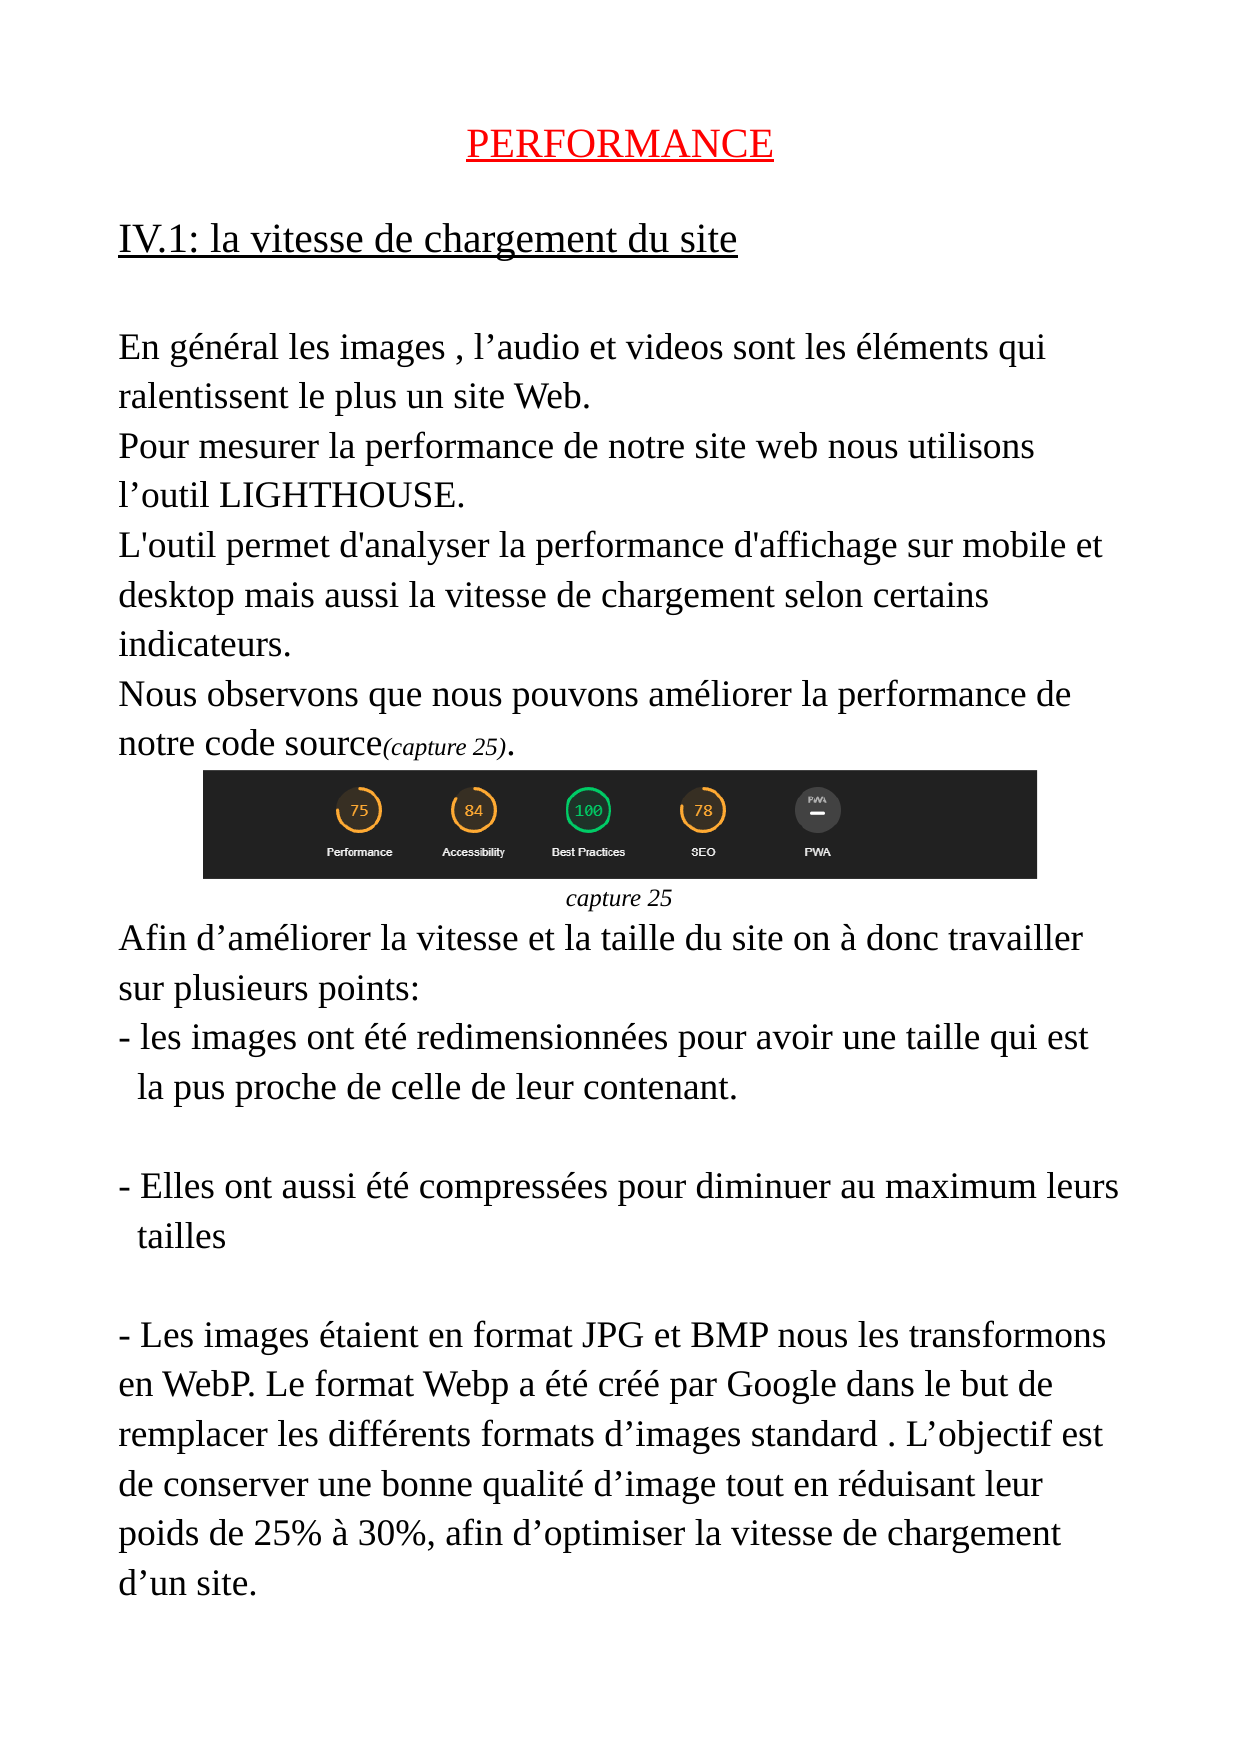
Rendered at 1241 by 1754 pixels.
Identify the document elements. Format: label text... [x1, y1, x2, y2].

text tailles [118, 1213, 1122, 1256]
text Nous observons que nous pouvons améliorer la performance de notre code source(capture 25). [118, 671, 1122, 764]
text IV.1: la vitesse de chargement du site [118, 214, 1122, 262]
text En général les images , l’audio et videos sont les éléments qui ralentissent le plus un site Web. [118, 324, 1122, 417]
text PERFORMANCE [118, 118, 1122, 166]
text capture 25 [118, 879, 1122, 911]
text - Les images étaient en format JPG et BMP nous les transformons en WebP. Le format Webp a été créé par Google dans le but de remplacer les différents formats d’images standard . L’objectif est de conserver une bonne qualité d’image tout en réduisant leur poids de 25% à 30%, afin d’optimiser la vitesse de chargement d’un site. [118, 1312, 1122, 1603]
text L'outil permet d'analyser la performance d'affichage sur mobile et desktop mais aussi la vitesse de chargement selon certains indicateurs. [118, 522, 1122, 665]
text Afin d’améliorer la vitesse et la taille du site on à donc travailler sur plusieurs points: [118, 916, 1122, 1008]
text Pour mesurer la performance de notre site web nous utilisons l’outil LIGHTHOUSE. [118, 423, 1122, 516]
text - les images ont été redimensionnées pour avoir une taille qui est [118, 1015, 1122, 1058]
text - Elles ont aussi été compressées pour diminuer au maximum leurs [118, 1163, 1122, 1207]
text la pus proche de celle de leur contenant. [118, 1064, 1122, 1107]
picture [203, 770, 1038, 879]
